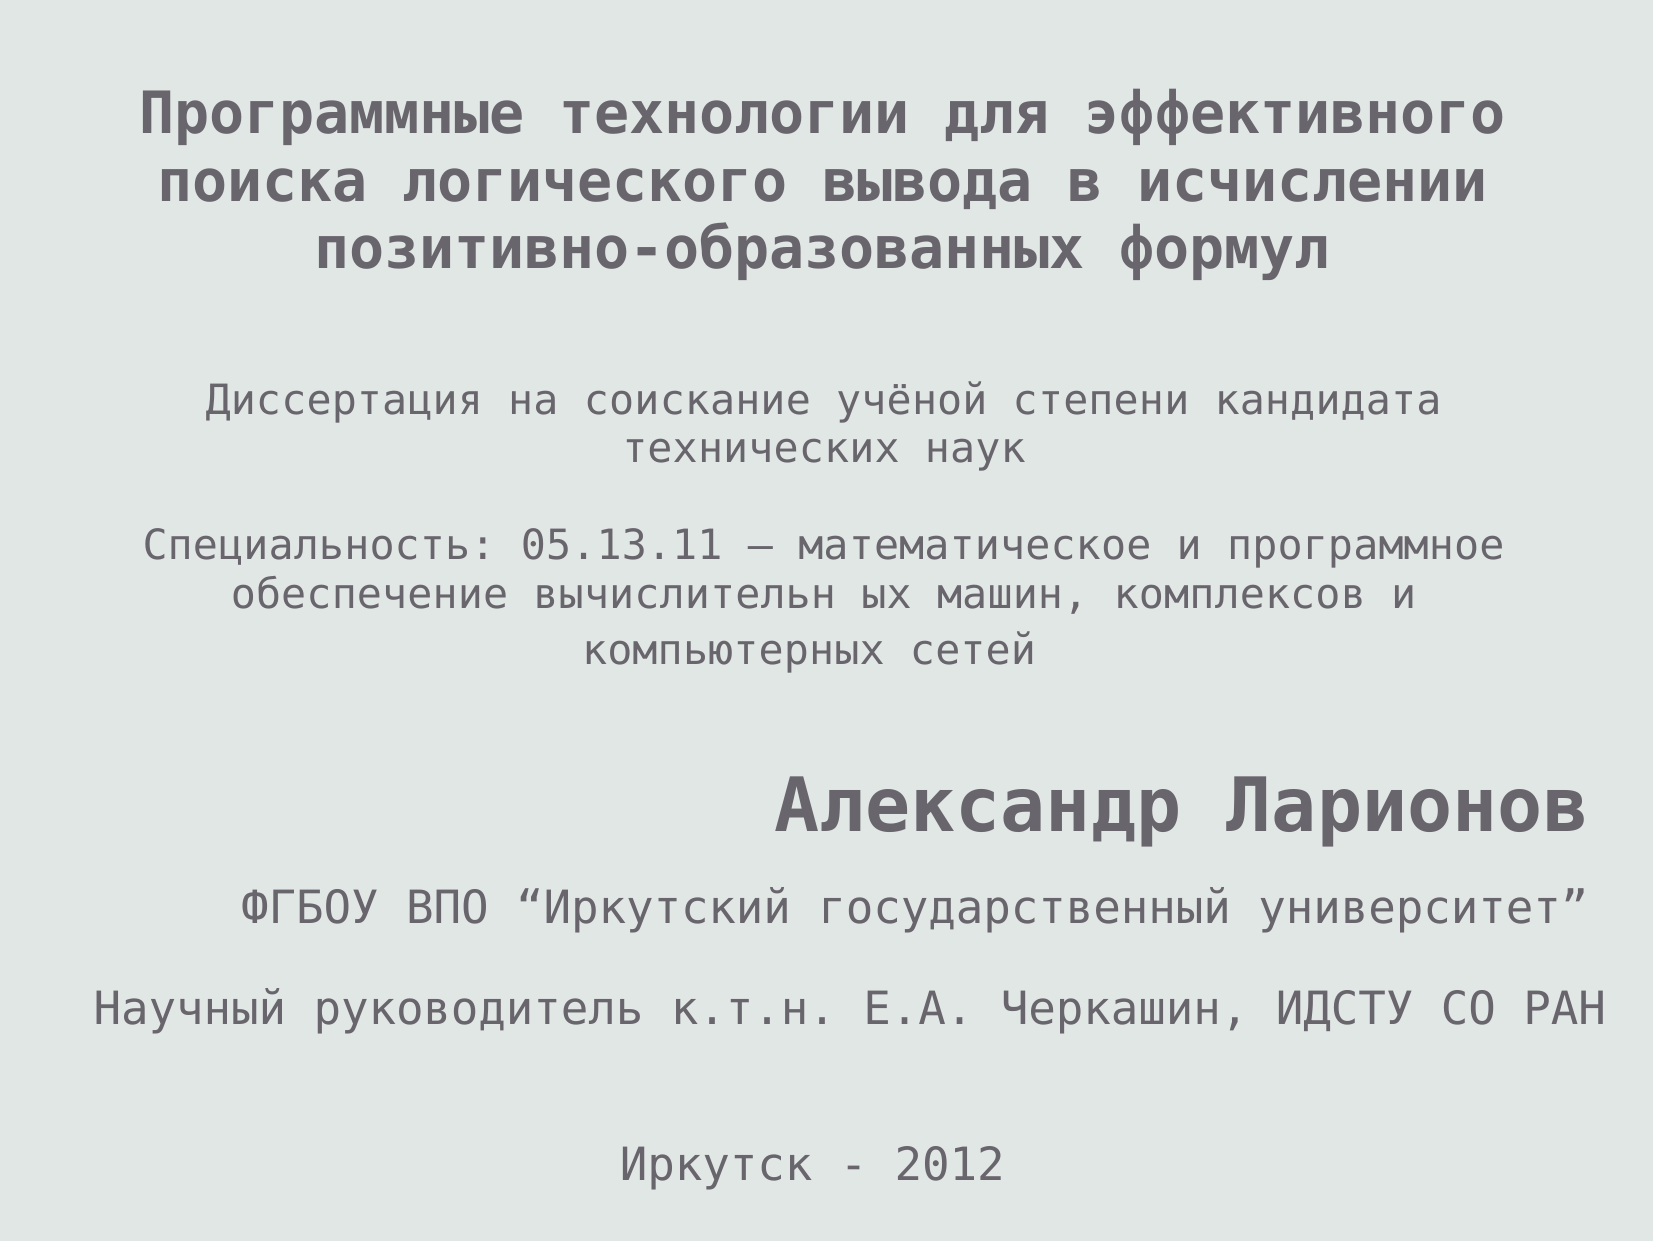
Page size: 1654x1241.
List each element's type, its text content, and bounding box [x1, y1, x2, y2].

text_box Программные технологии для эффективного поиска логического вывода в исчислении позитивно-образованных формул [124, 71, 1625, 291]
text_box Александр Ларионов [760, 755, 1606, 858]
text_box Иркутск - 2012 [604, 1130, 1190, 1199]
text_box Диссертация на соискание учёной степени кандидата технических наук Специальность: 05.13.11 – математическое и программное обеспечение вычислительн ых машин, комплексов и компьютерных сетей [127, 368, 1591, 684]
text_box Научный руководитель к.т.н. Е.А. Черкашин, ИДСТУ СО РАН [78, 974, 1653, 1043]
text_box ФГБОУ ВПО “Иркутский государственный университет” [226, 873, 1637, 942]
